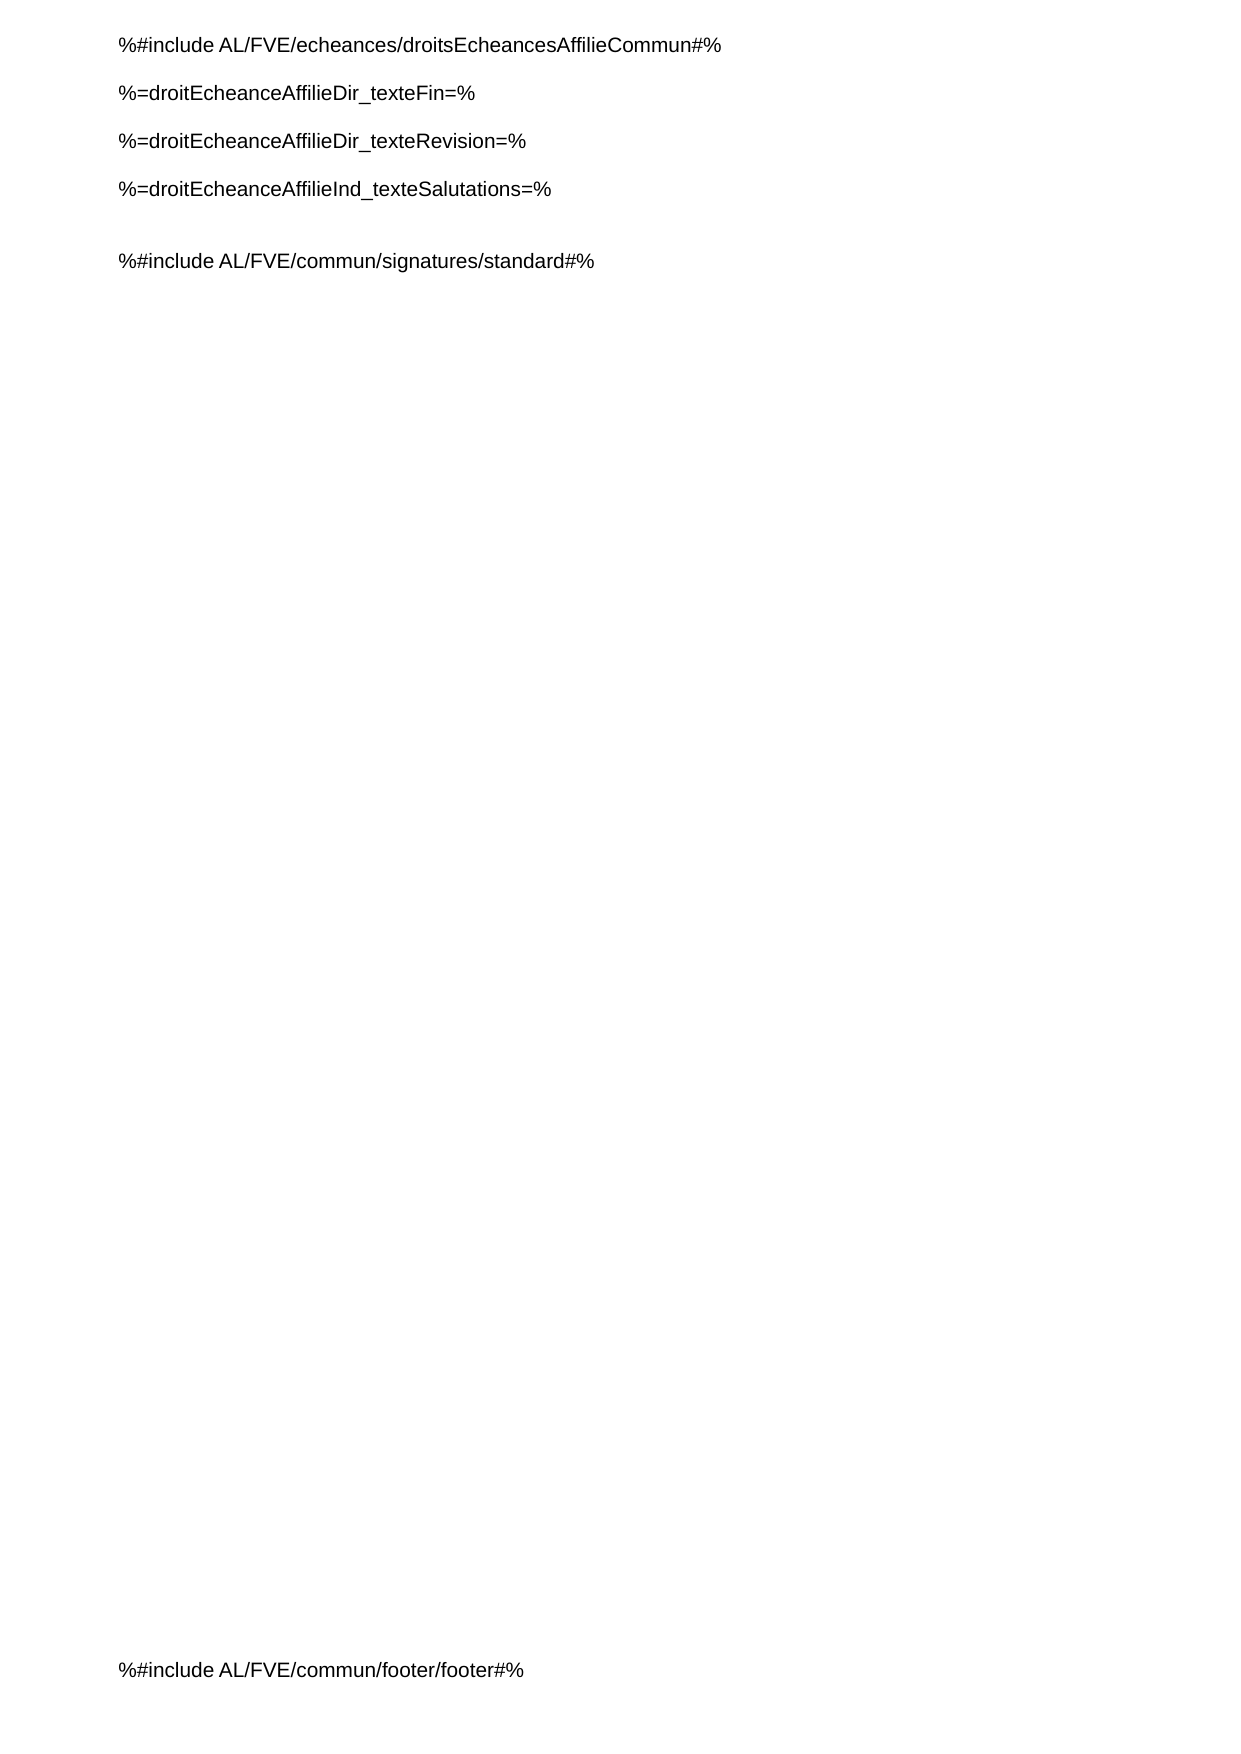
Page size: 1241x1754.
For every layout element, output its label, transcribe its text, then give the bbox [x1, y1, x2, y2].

text %=droitEcheanceAffilieInd_texteSalutations=% [118, 177, 1122, 201]
text %#include AL/FVE/commun/signatures/standard#% [118, 248, 1122, 272]
text %=droitEcheanceAffilieDir_texteFin=% [118, 81, 1122, 105]
text %#include AL/FVE/echeances/droitsEcheancesAffilieCommun#% [118, 33, 1131, 57]
text %=droitEcheanceAffilieDir_texteRevision=% [118, 129, 1122, 153]
